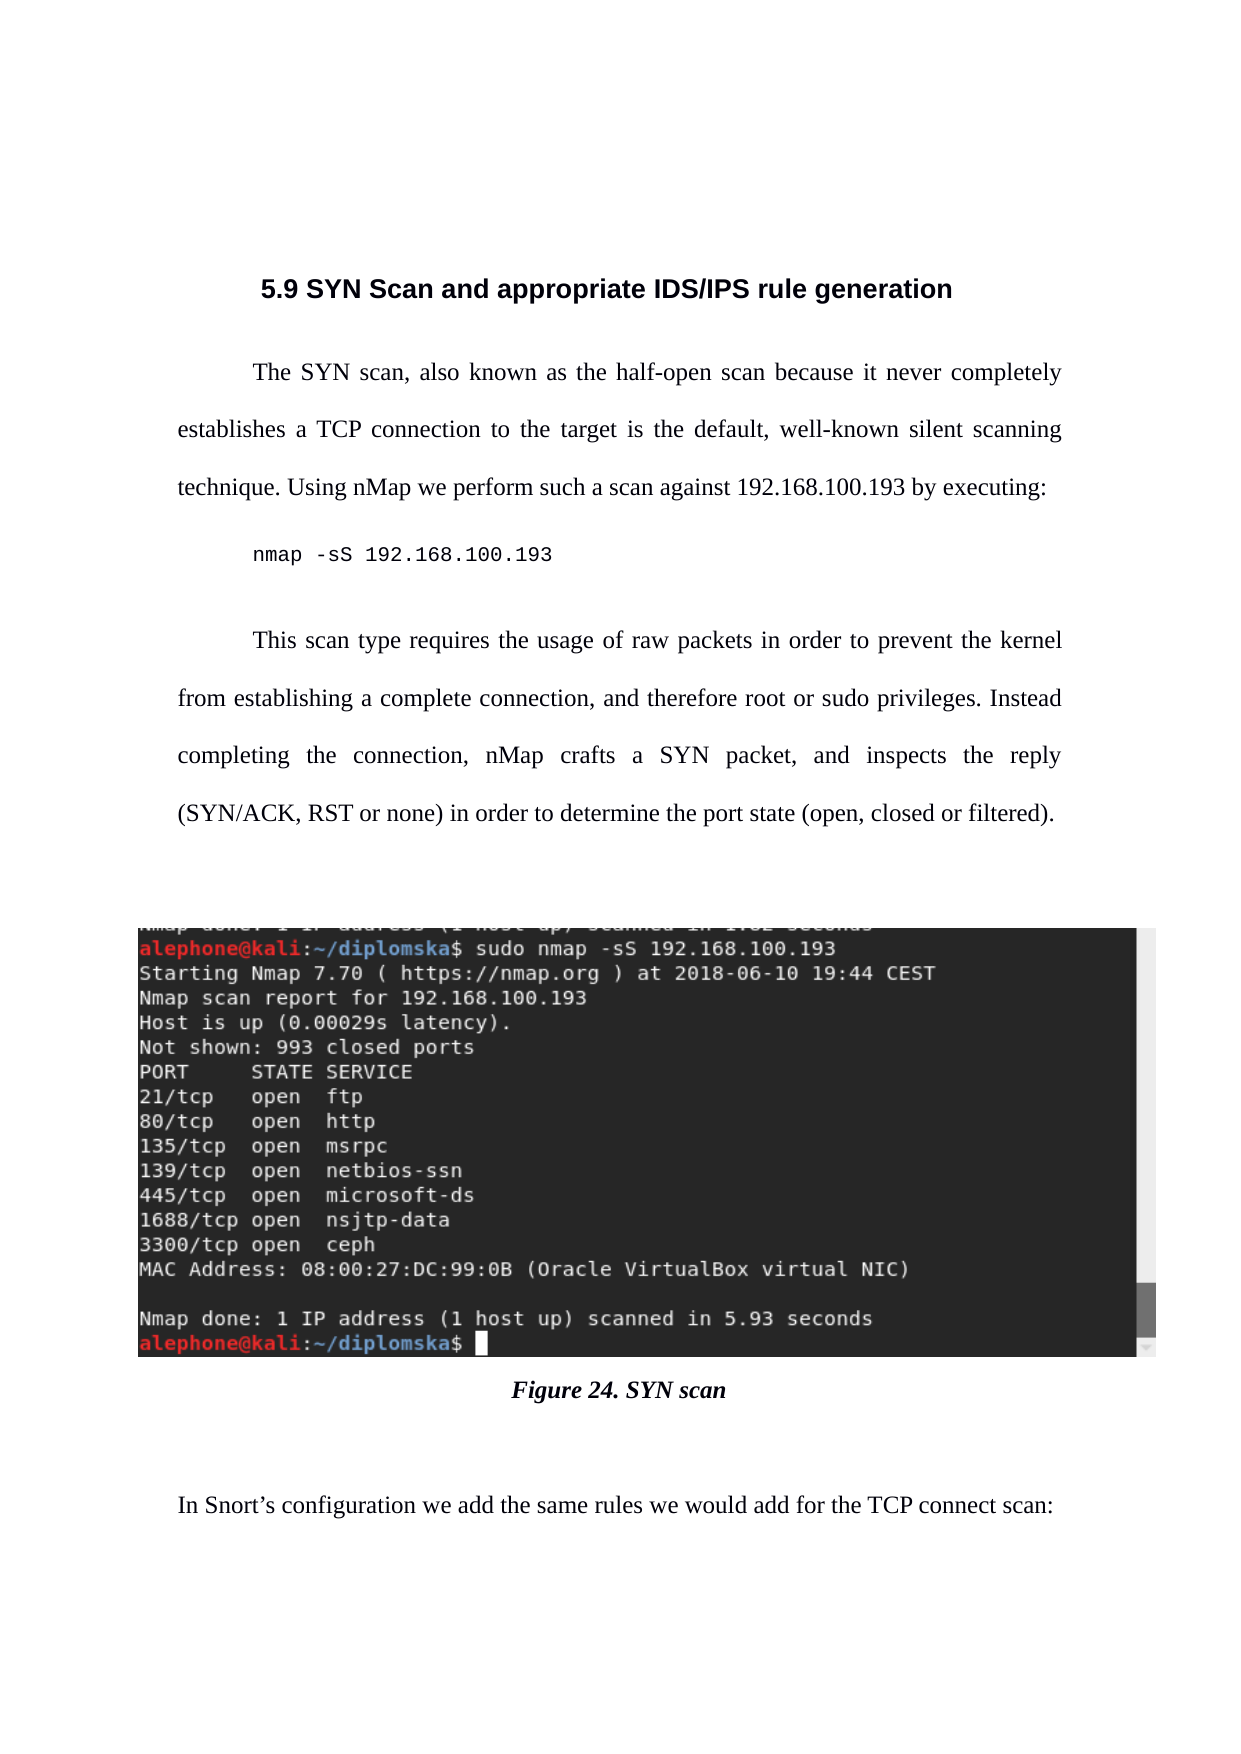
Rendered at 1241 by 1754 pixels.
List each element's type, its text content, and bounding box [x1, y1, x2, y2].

picture [140, 928, 1155, 1357]
text The SYN scan, also known as the half-open scan because it never completely establishes a TCP connection to the target is the default, well-known silent scanning technique. Using nMap we perform such a scan against 192.168.100.193 by executing: [177, 357, 1063, 501]
text This scan type requires the usage of raw packets in order to prevent the kernel from establishing a complete connection, and therefore root or sudo privileges. Instead completing the connection, nMap crafts a SYN packet, and inspects the reply (SYN/ACK, RST or none) in order to determine the port state (open, closed or filtered). [177, 625, 1063, 827]
text Figure 24. SYN scan [177, 1357, 1063, 1404]
text nmap -sS 192.168.100.193 [177, 544, 1063, 568]
text In Snort’s configuration we add the same rules we would add for the TCP connect scan: [177, 1491, 1063, 1519]
subtitle 5.9 SYN Scan and appropriate IDS/IPS rule generation [177, 268, 1063, 306]
